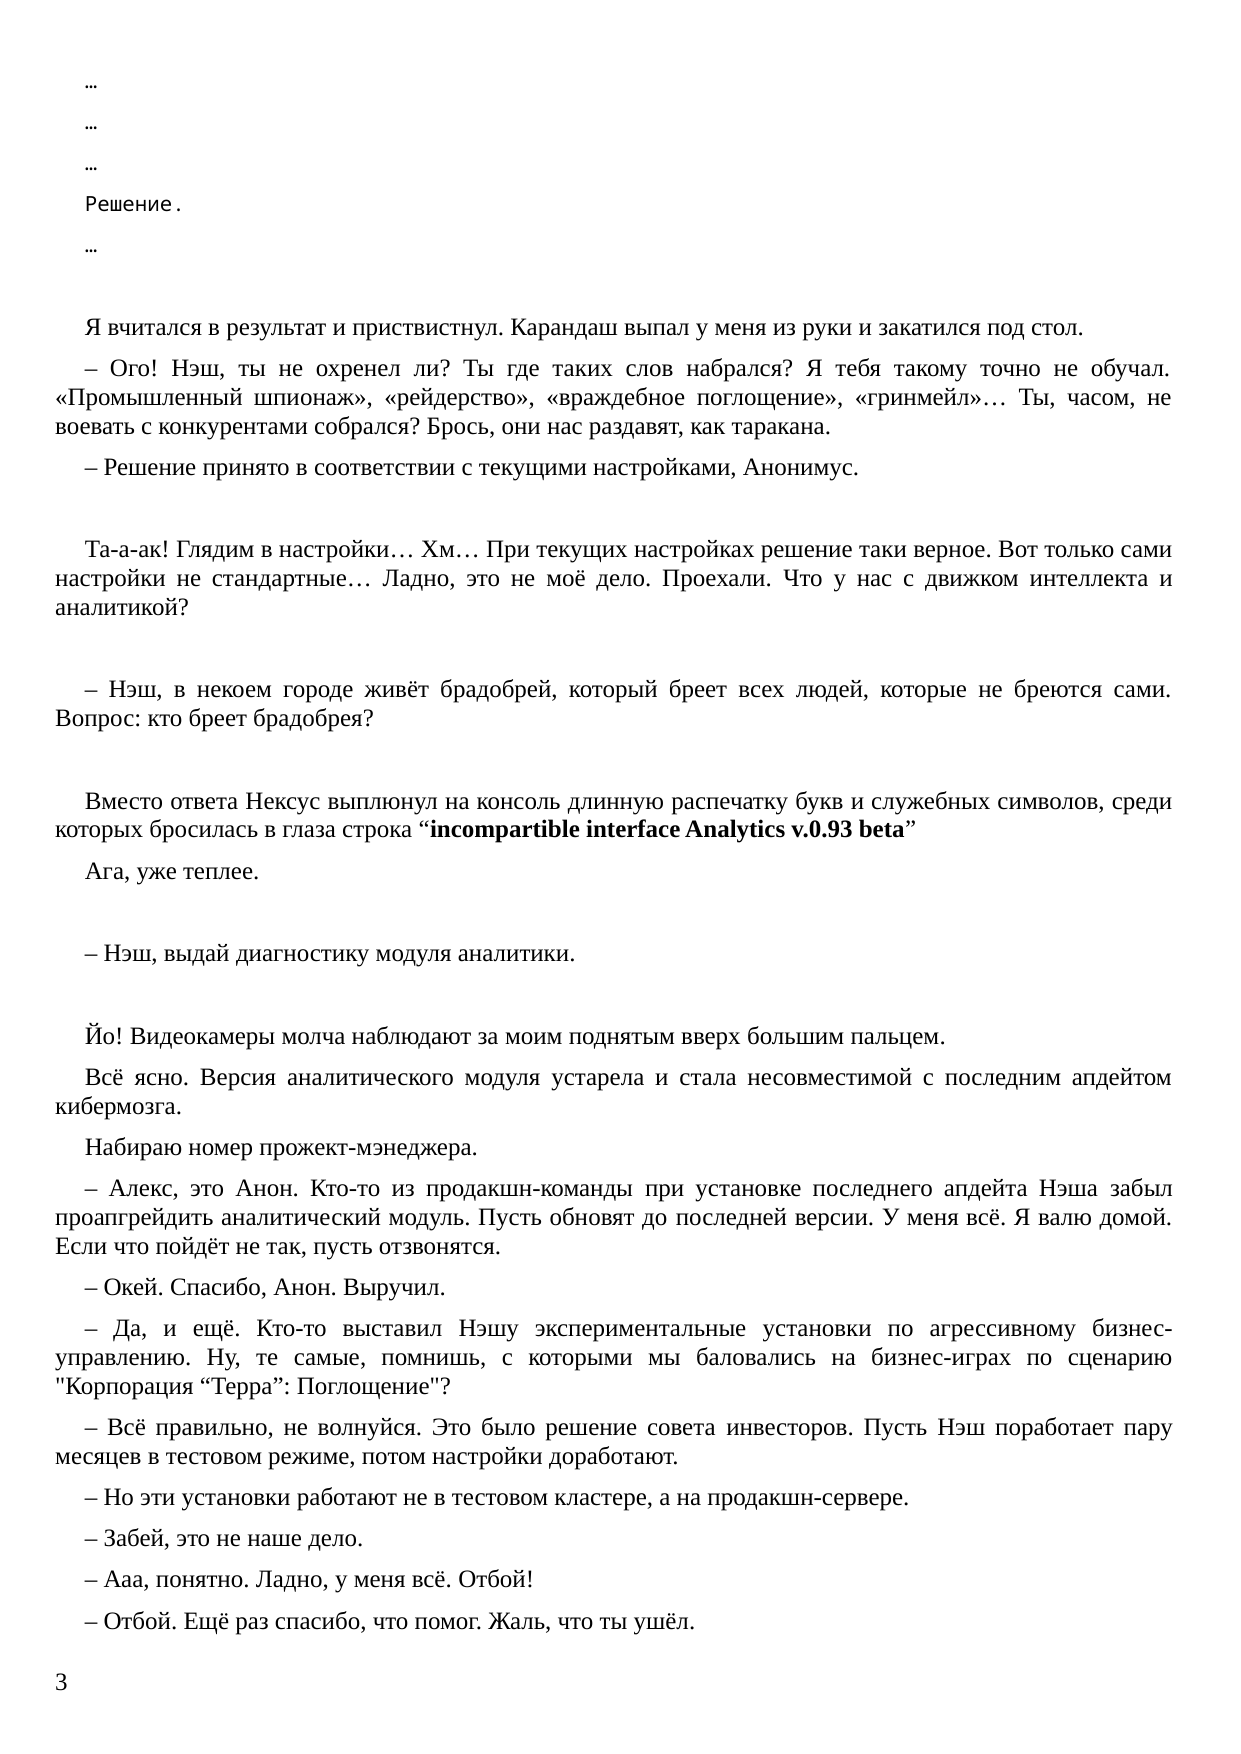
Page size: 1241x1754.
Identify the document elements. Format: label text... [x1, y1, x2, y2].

text Решение. [55, 189, 1173, 217]
text – Алекс, это Анон. Кто-то из продакшн-команды при установке последнего апдейта Нэша забыл проапгрейдить аналитический модуль. Пусть обновят до последней версии. У меня всё. Я валю домой. Если что пойдёт не так, пусть отзвонятся. [55, 1173, 1173, 1259]
text Всё ясно. Версия аналитического модуля устарела и стала несовместимой с последним апдейтом кибермозга. [55, 1062, 1173, 1119]
text – Забей, это не наше дело. [55, 1523, 1173, 1552]
text … [55, 66, 1173, 94]
text – Нэш, выдай диагностику модуля аналитики. [55, 938, 1173, 967]
text – Ого! Нэш, ты не охренел ли? Ты где таких слов набрался? Я тебя такому точно не обучал. «Промышленный шпионаж», «рейдерство», «враждебное поглощение», «гринмейл»… Ты, часом, не воевать с конкурентами собрался? Брось, они нас раздавят, как таракана. [55, 353, 1173, 439]
text Вместо ответа Нексус выплюнул на консоль длинную распечатку букв и служебных символов, среди которых бросилась в глаза строка “incompartible interface Analytics v.0.93 beta” [55, 786, 1173, 843]
text – Нэш, в некоем городе живёт брадобрей, который бреет всех людей, которые не бреются сами. Вопрос: кто бреет брадобрея? [55, 674, 1173, 732]
text Та-а-ак! Глядим в настройки… Хм… При текущих настройках решение таки верное. Вот только сами настройки не стандартные… Ладно, это не моё дело. Проехали. Что у нас с движком интеллекта и аналитикой? [55, 534, 1173, 621]
text – Окей. Спасибо, Анон. Выручил. [55, 1272, 1173, 1301]
text Я вчитался в результат и приствистнул. Карандаш выпал у меня из руки и закатился под стол. [55, 312, 1173, 341]
text … [55, 148, 1173, 176]
text – Решение принято в соответствии с текущими настройками, Анонимус. [55, 452, 1173, 481]
text Ага, уже теплее. [55, 856, 1173, 884]
text – Отбой. Ещё раз спасибо, что помог. Жаль, что ты ушёл. [55, 1606, 1173, 1634]
text – Всё правильно, не волнуйся. Это было решение совета инвесторов. Пусть Нэш поработает пару месяцев в тестовом режиме, потом настройки доработают. [55, 1412, 1173, 1469]
text – Но эти установки работают не в тестовом кластере, а на продакшн-сервере. [55, 1482, 1173, 1511]
text Набираю номер прожект-мэнеджера. [55, 1132, 1173, 1161]
text … [55, 107, 1173, 135]
text – Ааа, понятно. Ладно, у меня всё. Отбой! [55, 1564, 1173, 1593]
text – Да, и ещё. Кто-то выставил Нэшу экспериментальные установки по агрессивному бизнес-управлению. Ну, те самые, помнишь, с которыми мы баловались на бизнес-играх по сценарию "Корпорация “Терра”: Поглощение"? [55, 1313, 1173, 1399]
text … [55, 230, 1173, 258]
text Йо! Видеокамеры молча наблюдают за моим поднятым вверх большим пальцем. [55, 1021, 1173, 1049]
